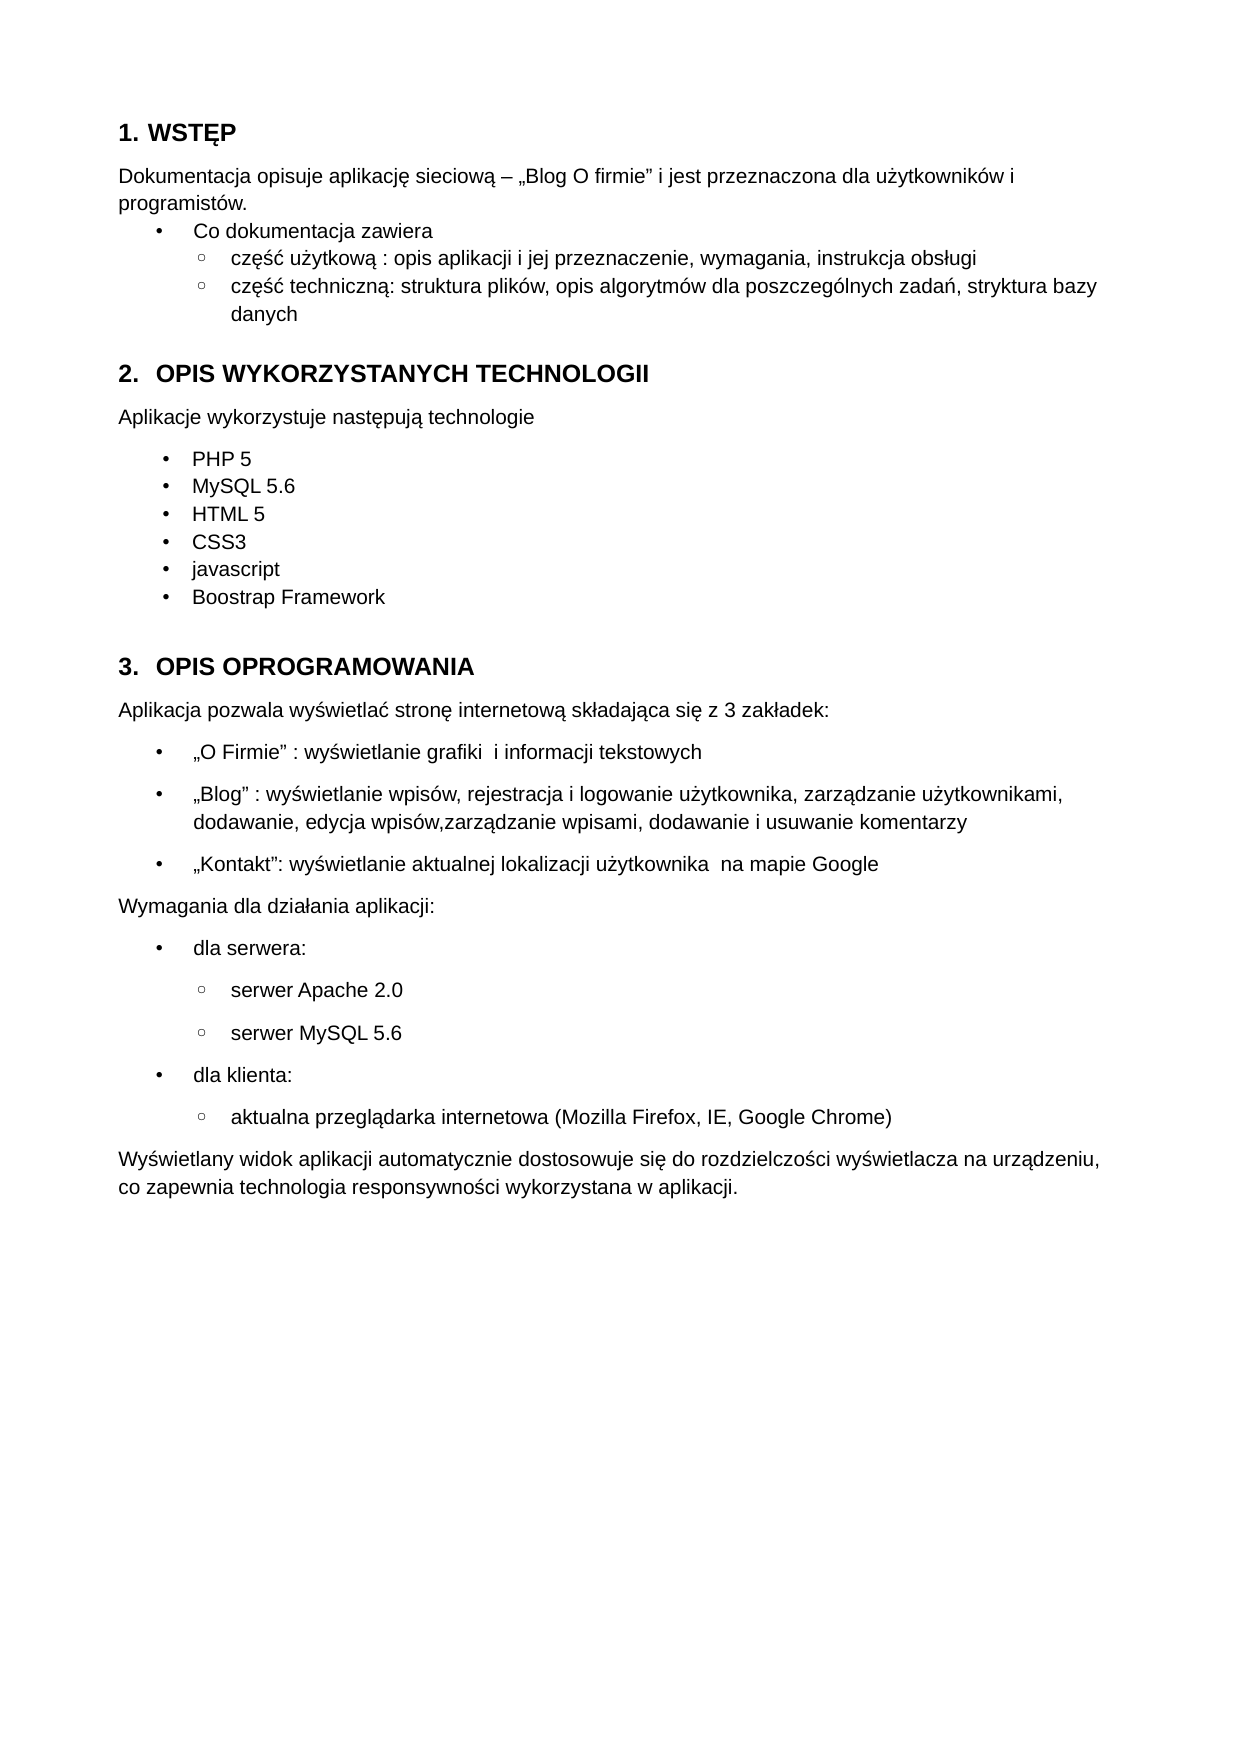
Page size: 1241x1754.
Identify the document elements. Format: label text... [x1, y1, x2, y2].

list część użytkową : opis aplikacji i jej przeznaczenie, wymagania, instrukcja obsługi [193, 246, 1122, 270]
text Wymagania dla działania aplikacji: [118, 894, 1122, 918]
list „O Firmie” : wyświetlanie grafiki i informacji tekstowych [156, 740, 1122, 764]
text Aplikacja pozwala wyświetlać stronę internetową składająca się z 3 zakładek: [118, 698, 1122, 722]
list Boostrap Framework [162, 585, 1122, 609]
list Co dokumentacja zawiera [156, 219, 1122, 243]
list serwer MySQL 5.6 [193, 1021, 1122, 1044]
list część techniczną: struktura plików, opis algorytmów dla poszczególnych zadań, stryktura bazy danych [193, 274, 1122, 325]
list Dokumentacja opisuje aplikację sieciową – „Blog O firmie” i jest przeznaczona dla użytkowników i programistów. [118, 164, 1122, 215]
list dla klienta: [156, 1063, 1122, 1087]
list serwer Apache 2.0 [193, 978, 1122, 1002]
list MySQL 5.6 [162, 474, 1122, 498]
list javascript [162, 557, 1122, 581]
list Opis wykorzystanych technologii [118, 359, 1122, 388]
list „Blog” : wyświetlanie wpisów, rejestracja i logowanie użytkownika, zarządzanie użytkownikami, dodawanie, edycja wpisów,zarządzanie wpisami, dodawanie i usuwanie komentarzy [156, 782, 1122, 834]
list Opis oprogramowania [118, 652, 1122, 681]
list HTML 5 [162, 502, 1122, 526]
list CSS3 [162, 529, 1122, 554]
list PHP 5 [162, 447, 1122, 471]
text Aplikacje wykorzystuje następują technologie [118, 405, 1122, 429]
text Wyświetlany widok aplikacji automatycznie dostosowuje się do rozdzielczości wyświetlacza na urządzeniu, co zapewnia technologia responsywności wykorzystana w aplikacji. [118, 1147, 1122, 1198]
list Wstęp [118, 118, 1122, 147]
list aktualna przeglądarka internetowa (Mozilla Firefox, IE, Google Chrome) [193, 1105, 1122, 1129]
list dla serwera: [156, 936, 1122, 960]
list „Kontakt”: wyświetlanie aktualnej lokalizacji użytkownika na mapie Google [156, 852, 1122, 876]
